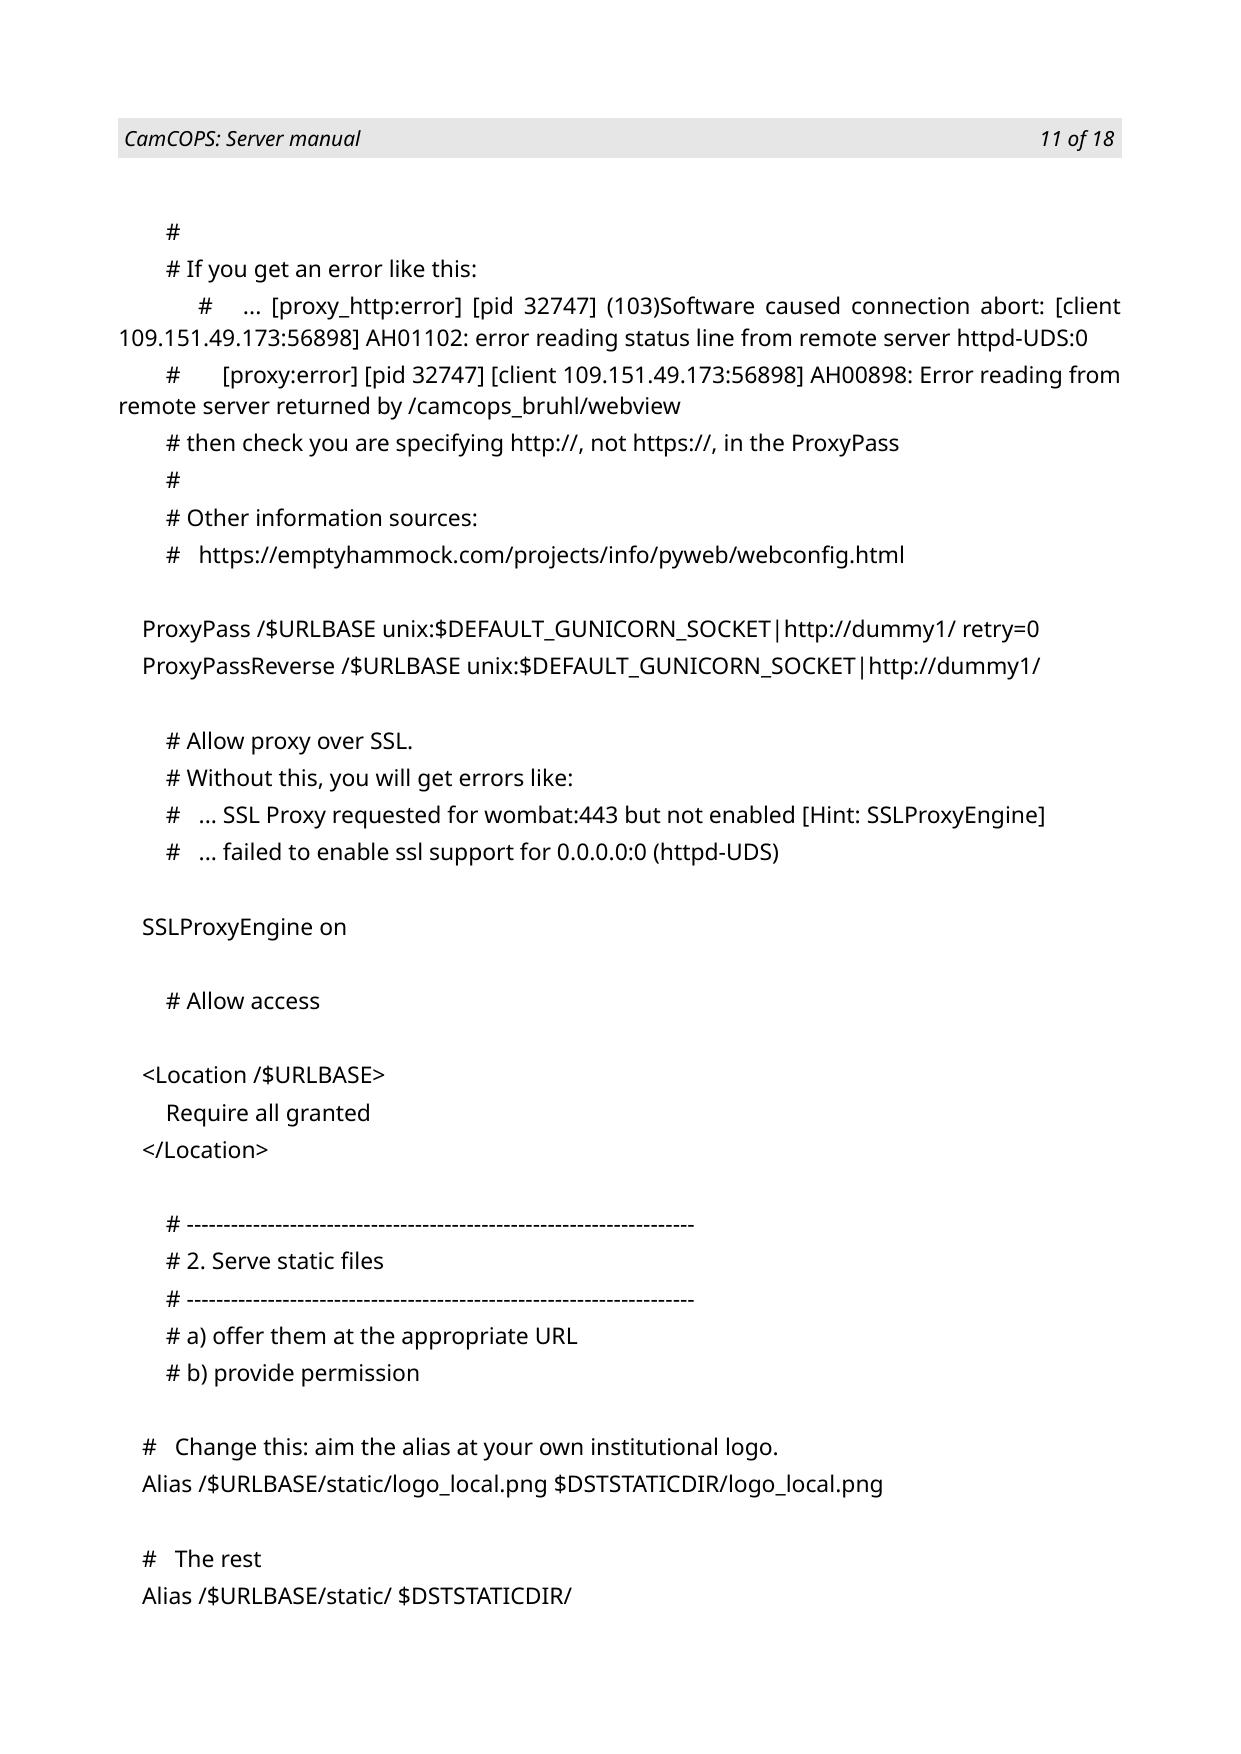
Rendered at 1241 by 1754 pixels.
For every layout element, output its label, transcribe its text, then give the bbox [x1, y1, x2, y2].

text # If you get an error like this: [118, 253, 1122, 284]
text # https://emptyhammock.com/projects/info/pyweb/webconfig.html [118, 539, 1122, 570]
text <Location /$URLBASE> [118, 1059, 1122, 1091]
text # 2. Serve static files [118, 1245, 1122, 1277]
text # [proxy:error] [pid 32747] [client 109.151.49.173:56898] AH00898: Error reading from remote server returned by /camcops_bruhl/webview [118, 359, 1122, 421]
text Alias /$URLBASE/static/logo_local.png $DSTSTATICDIR/logo_local.png [118, 1468, 1122, 1500]
text # ... [proxy_http:error] [pid 32747] (103)Software caused connection abort: [client 109.151.49.173:56898] AH01102: error reading status line from remote server httpd-UDS:0 [118, 290, 1122, 353]
text # Without this, you will get errors like: [118, 762, 1122, 793]
text # Allow proxy over SSL. [118, 725, 1122, 756]
text </Location> [118, 1134, 1122, 1165]
text # Change this: aim the alias at your own institutional logo. [118, 1431, 1122, 1462]
text Require all granted [118, 1097, 1122, 1128]
text # b) provide permission [118, 1357, 1122, 1388]
text # Other information sources: [118, 502, 1122, 533]
text # ... failed to enable ssl support for 0.0.0.0:0 (httpd-UDS) [118, 836, 1122, 867]
text SSLProxyEngine on [118, 911, 1122, 942]
text ProxyPassReverse /$URLBASE unix:$DEFAULT_GUNICORN_SOCKET|http://dummy1/ [118, 650, 1122, 682]
text # [118, 464, 1122, 496]
text # then check you are specifying http://, not https://, in the ProxyPass [118, 427, 1122, 458]
text # ... SSL Proxy requested for wombat:443 but not enabled [Hint: SSLProxyEngine] [118, 799, 1122, 830]
text # Allow access [118, 985, 1122, 1016]
text Alias /$URLBASE/static/ $DSTSTATICDIR/ [118, 1580, 1122, 1611]
text # The rest [118, 1543, 1122, 1574]
text # --------------------------------------------------------------------- [118, 1282, 1122, 1314]
text ProxyPass /$URLBASE unix:$DEFAULT_GUNICORN_SOCKET|http://dummy1/ retry=0 [118, 613, 1122, 644]
text # a) offer them at the appropriate URL [118, 1320, 1122, 1351]
text # [118, 216, 1122, 247]
text # --------------------------------------------------------------------- [118, 1208, 1122, 1239]
